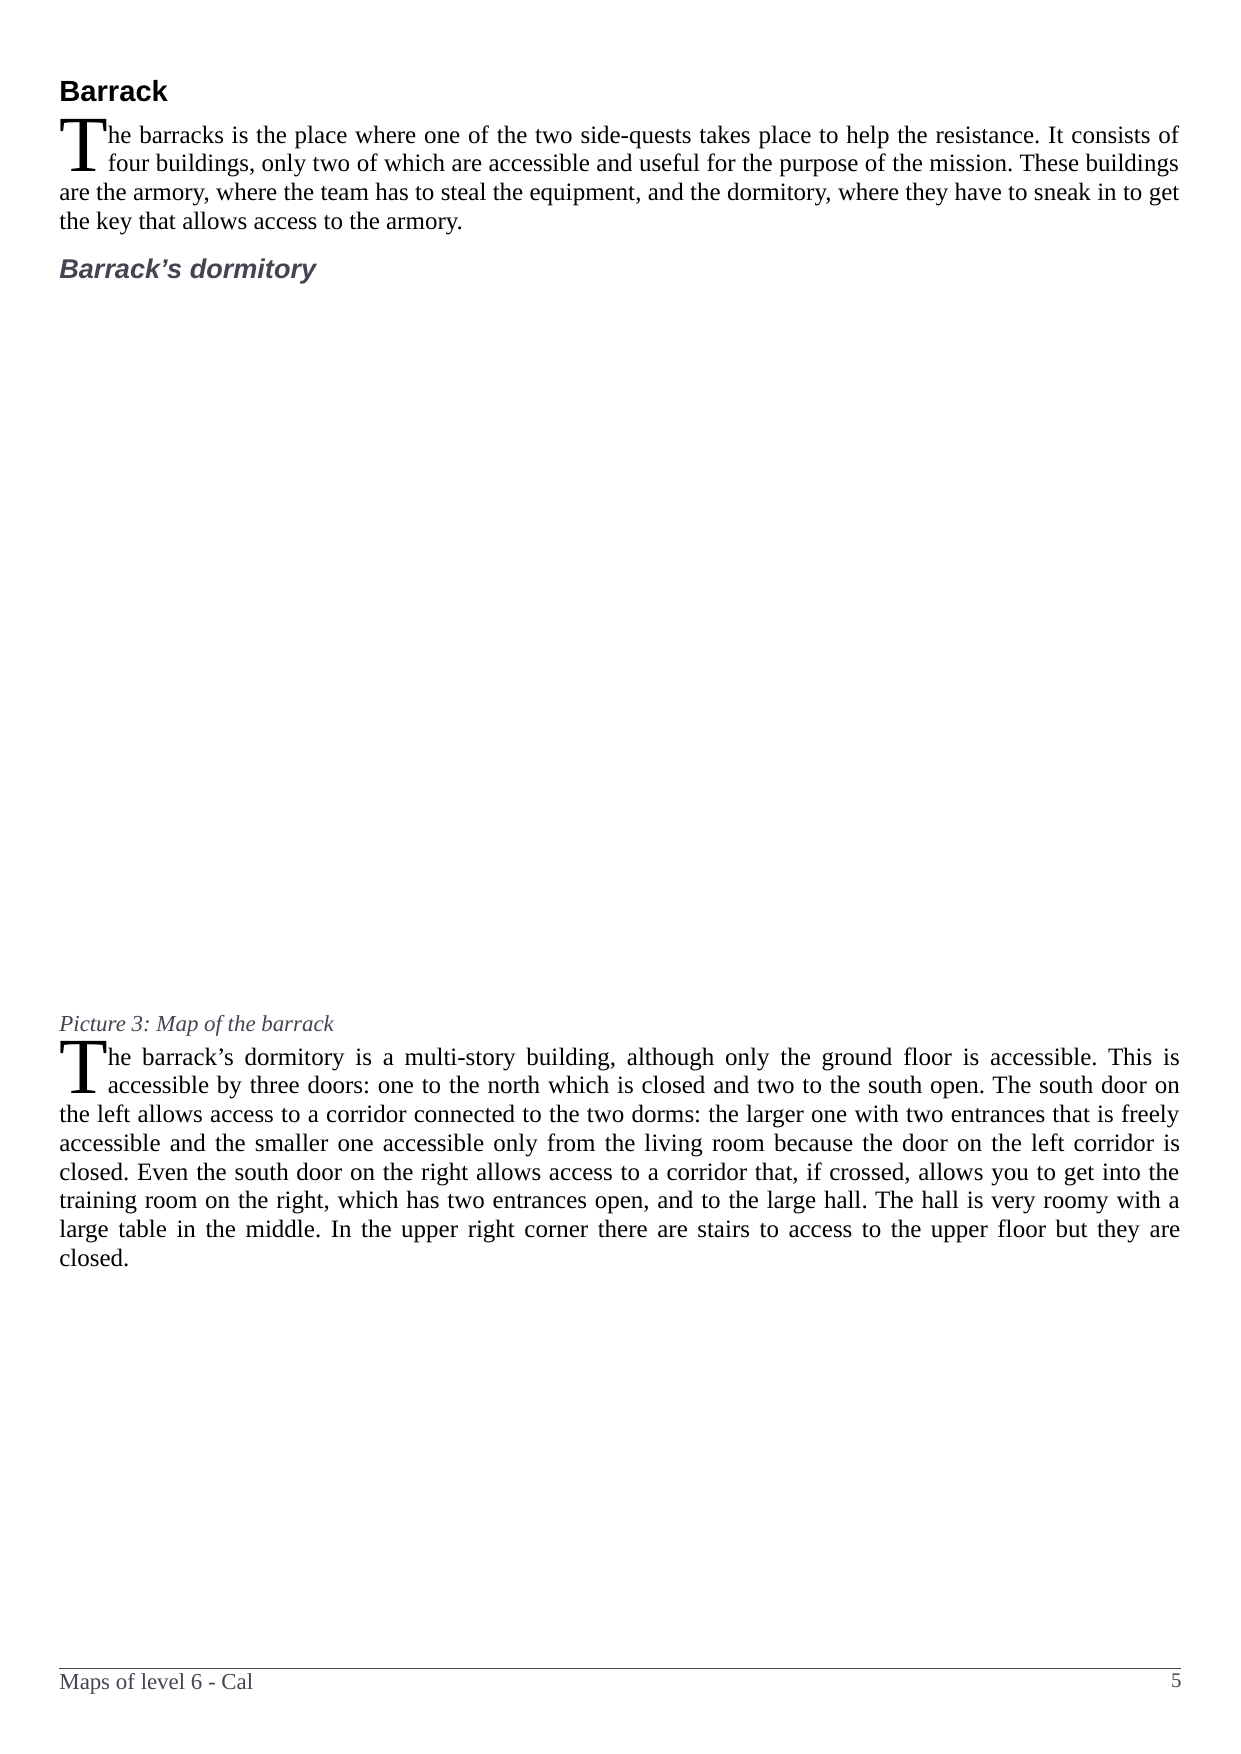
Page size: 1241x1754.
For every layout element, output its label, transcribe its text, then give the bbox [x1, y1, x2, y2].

subtitle Barrack’s dormitory [59, 253, 1181, 284]
text The barrack’s dormitory is a multi-story building, although only the ground floor is accessible. This is accessible by three doors: one to the north which is closed and two to the south open. The south door on the left allows access to a corridor connected to the two dorms: the larger one with two entrances that is freely accessible and the smaller one accessible only from the living room because the door on the left corridor is closed. Even the south door on the right allows access to a corridor that, if crossed, allows you to get into the training room on the right, which has two entrances open, and to the large hall. The hall is very roomy with a large table in the middle. In the upper right corner there are stairs to access to the upper floor but they are closed. [59, 1042, 1181, 1272]
text Picture 3: Map of the barrack [59, 309, 1181, 1036]
subtitle Barrack [59, 74, 1181, 107]
text The barracks is the place where one of the two side-quests takes place to help the resistance. It consists of four buildings, only two of which are accessible and useful for the purpose of the mission. These buildings are the armory, where the team has to steal the equipment, and the dormitory, where they have to sneak in to get the key that allows access to the armory. [59, 120, 1181, 235]
